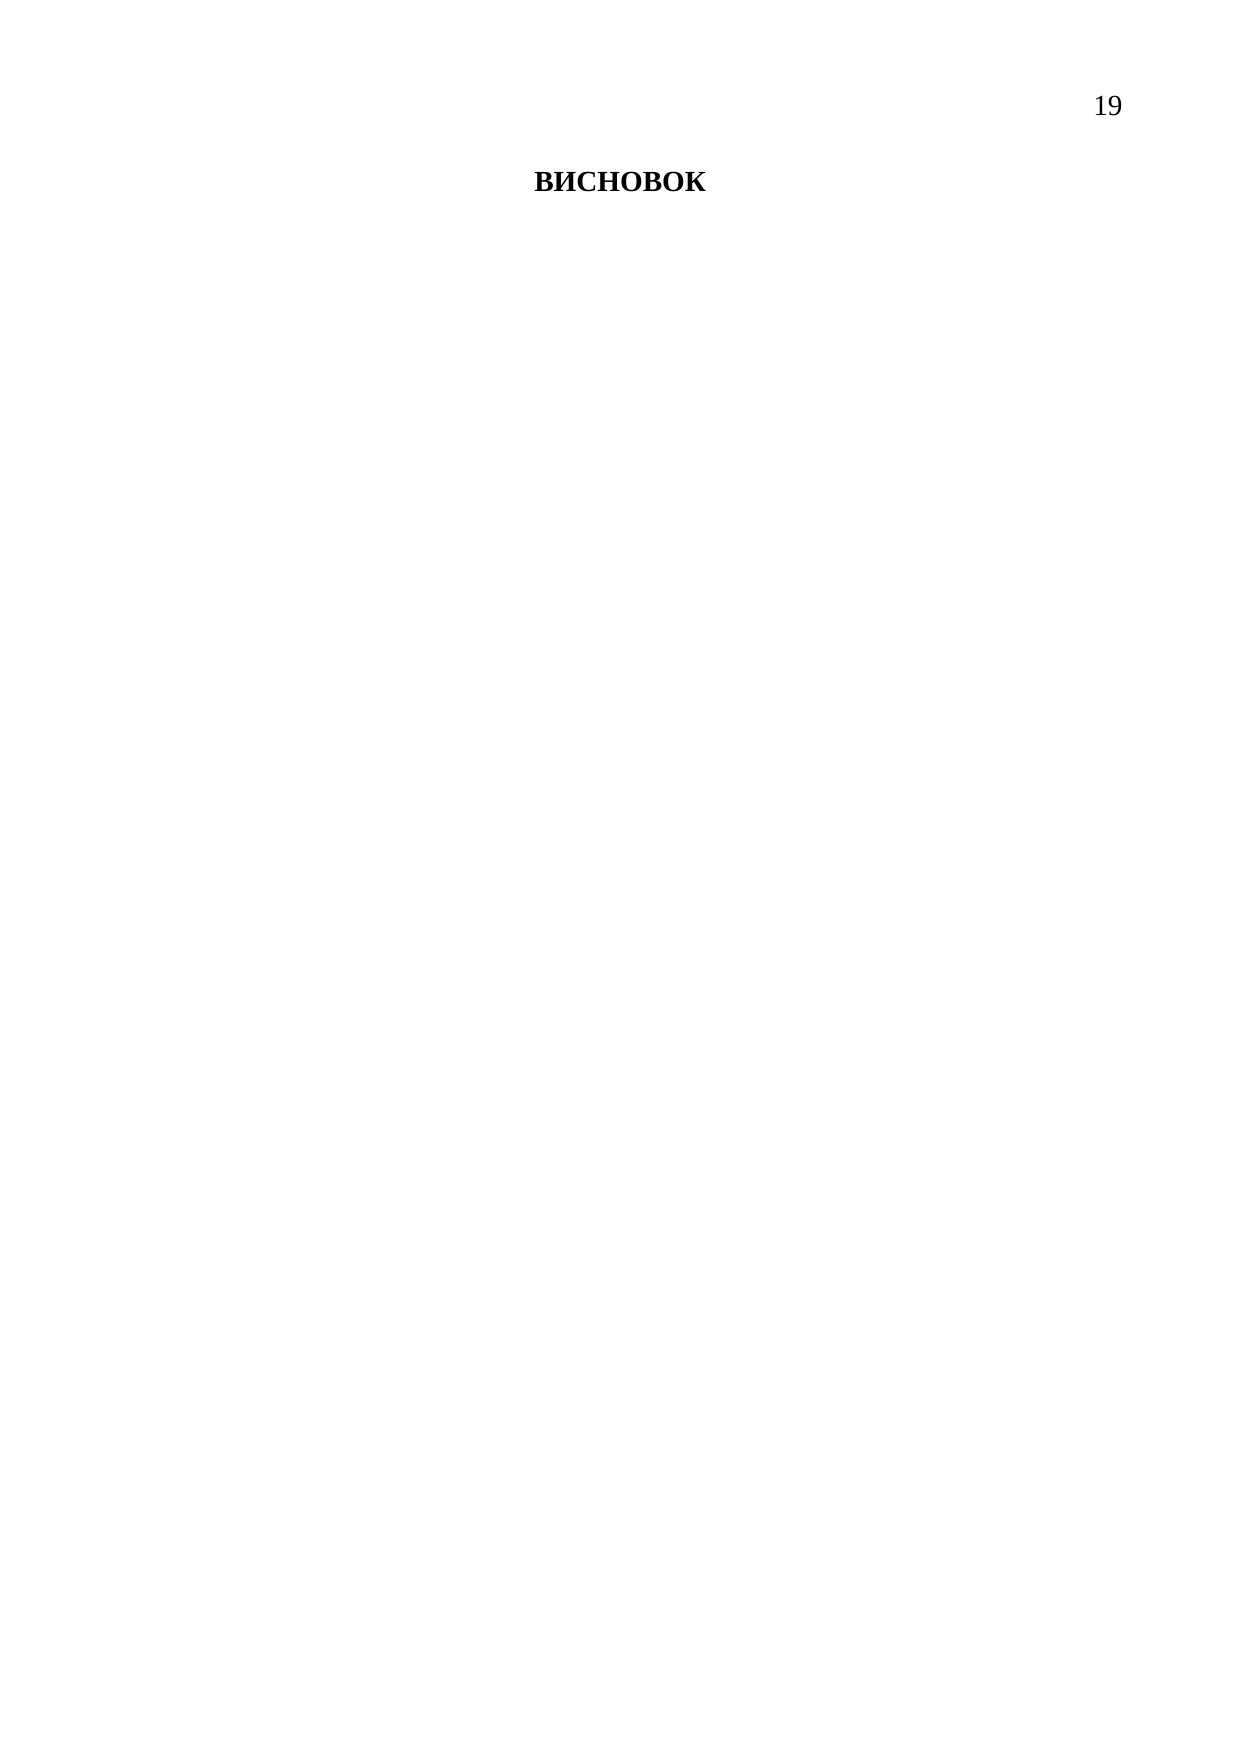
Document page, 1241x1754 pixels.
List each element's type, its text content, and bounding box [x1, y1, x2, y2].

subtitle Висновок [118, 164, 1122, 197]
